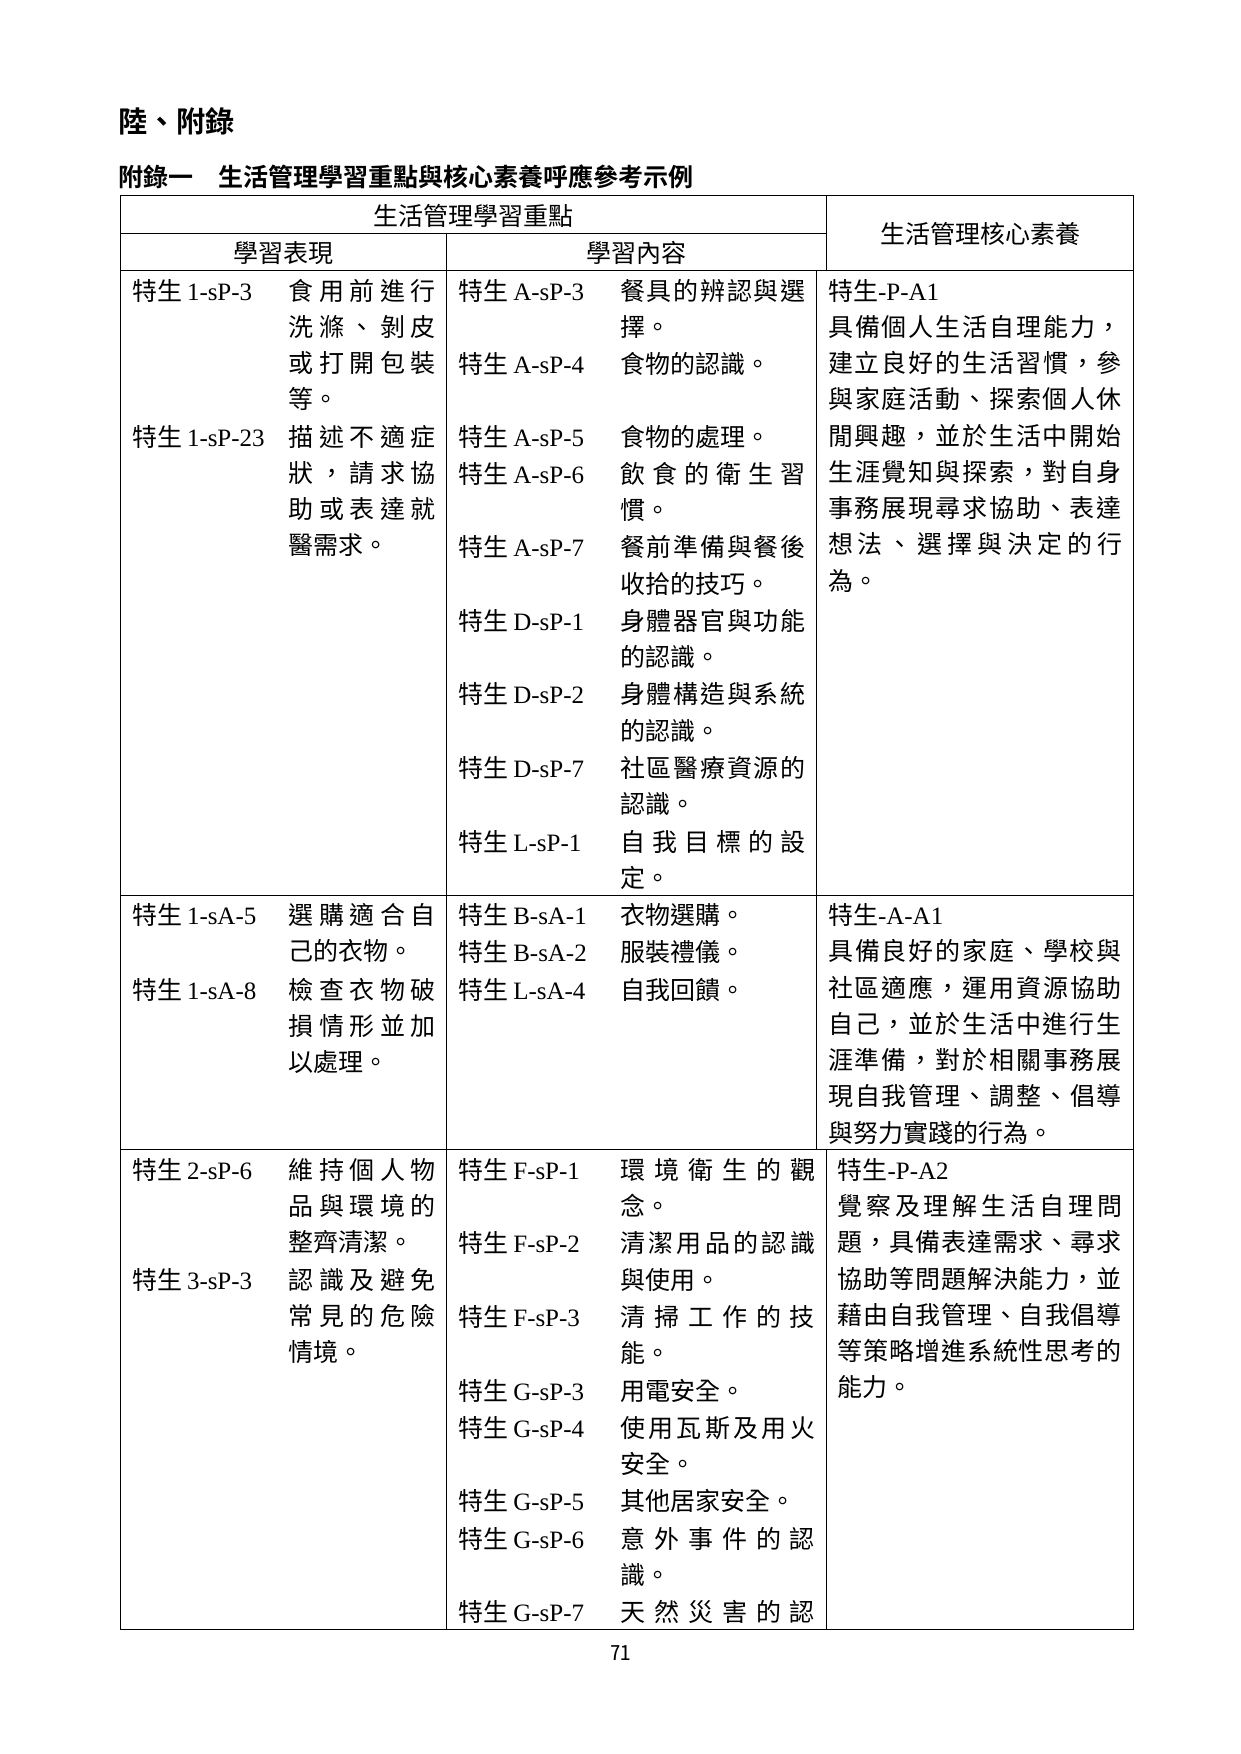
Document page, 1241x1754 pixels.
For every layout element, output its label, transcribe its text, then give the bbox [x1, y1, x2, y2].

table_cell 特生G-sP-5 [447, 1481, 609, 1518]
table_cell 特生-P-A2 覺察及理解生活自理問題，具備表達需求、尋求協助等問題解決能力，並藉由自我管理、自我倡導等策略增進系統性思考的能力。 [827, 1150, 1133, 1629]
table_cell 身體器官與功能的認識。 [609, 600, 816, 674]
table_cell 特生A-sP-6 [447, 453, 609, 527]
table_cell 特生1-sP-3 [121, 271, 277, 416]
table_cell 特生1-sA-5 [121, 896, 277, 969]
table_cell 特生L-sP-1 [447, 821, 609, 894]
table_cell 特生A-sP-3 [447, 271, 609, 343]
table_cell 特生1-sA-8 [121, 969, 277, 1149]
table_cell 清掃工作的技能。 [609, 1296, 826, 1370]
table_cell 清潔用品的認識與使用。 [609, 1223, 826, 1296]
table_cell 特生D-sP-2 [447, 674, 609, 747]
table_cell 維持個人物品與環境的整齊清潔。 [278, 1150, 446, 1259]
table_cell 特生G-sP-4 [447, 1407, 609, 1481]
table_cell 社區醫療資源的認識。 [609, 748, 816, 821]
table_cell 自我回饋。 [609, 969, 816, 1149]
table_cell 自我目標的設定。 [609, 821, 816, 894]
table_cell 特生1-sP-23 [121, 416, 277, 894]
table_cell 學習表現 [121, 234, 446, 270]
table_cell 特生A-sP-5 [447, 416, 609, 453]
table_cell 特生2-sP-6 [121, 1150, 277, 1259]
table_cell 特生F-sP-2 [447, 1223, 609, 1296]
table_cell 檢查衣物破損情形並加以處理。 [278, 969, 446, 1149]
table_header 生活管理學習重點 [121, 196, 826, 233]
table_cell 特生G-sP-3 [447, 1370, 609, 1407]
table_cell 服裝禮儀。 [609, 932, 816, 969]
table_cell 特生A-sP-7 [447, 527, 609, 600]
table_cell 特生G-sP-6 [447, 1518, 609, 1592]
table_cell 學習內容 [447, 234, 826, 270]
table_cell 衣物選購。 [609, 896, 816, 932]
table_cell 描述不適症狀，請求協助或表達就醫需求。 [278, 416, 446, 894]
table_cell 特生B-sA-1 [447, 896, 609, 932]
table_cell 特生L-sA-4 [447, 969, 609, 1149]
table_cell 特生F-sP-1 [447, 1150, 609, 1223]
table_cell 環境衛生的觀念。 [609, 1150, 826, 1223]
table_cell 食用前進行洗滌、剝皮或打開包裝等。 [278, 271, 446, 416]
table_cell 飲食的衛生習慣。 [609, 453, 816, 527]
table_cell 選購適合自己的衣物。 [278, 896, 446, 969]
table_cell 特生G-sP-7 [447, 1592, 609, 1629]
table_cell 特生3-sP-3 [121, 1259, 277, 1629]
table_cell 餐具的辨認與選擇。 [609, 271, 816, 343]
table_cell 食物的處理。 [609, 416, 816, 453]
table_cell 食物的認識。 [609, 344, 816, 416]
table_cell 其他居家安全。 [609, 1481, 826, 1518]
table_cell 特生B-sA-2 [447, 932, 609, 969]
table_cell 使用瓦斯及用火安全。 [609, 1407, 826, 1481]
table_cell 特生D-sP-1 [447, 600, 609, 674]
table_cell 意外事件的認識。 [609, 1518, 826, 1592]
table_cell 身體構造與系統的認識。 [609, 674, 816, 747]
table_cell 認識及避免常見的危險情境。 [278, 1259, 446, 1629]
table_cell 特生-A-A1 具備良好的家庭、學校與社區適應，運用資源協助自己，並於生活中進行生涯準備，對於相關事務展現自我管理、調整、倡導與努力實踐的行為。 [817, 896, 1133, 1149]
subtitle 附錄一 生活管理學習重點與核心素養呼應參考示例 [118, 149, 1122, 195]
table_cell 餐前準備與餐後收拾的技巧。 [609, 527, 816, 600]
table_cell 天然災害的認 [609, 1592, 826, 1629]
subtitle 陸、附錄 [118, 96, 1122, 142]
table_header 生活管理核心素養 [827, 196, 1133, 270]
table_cell 用電安全。 [609, 1370, 826, 1407]
table_cell 特生F-sP-3 [447, 1296, 609, 1370]
table_cell 特生D-sP-7 [447, 748, 609, 821]
table_cell 特生-P-A1 具備個人生活自理能力，建立良好的生活習慣，參與家庭活動、探索個人休閒興趣，並於生活中開始生涯覺知與探索，對自身事務展現尋求協助、表達想法、選擇與決定的行為。 [817, 271, 1133, 894]
table_cell 特生A-sP-4 [447, 344, 609, 416]
